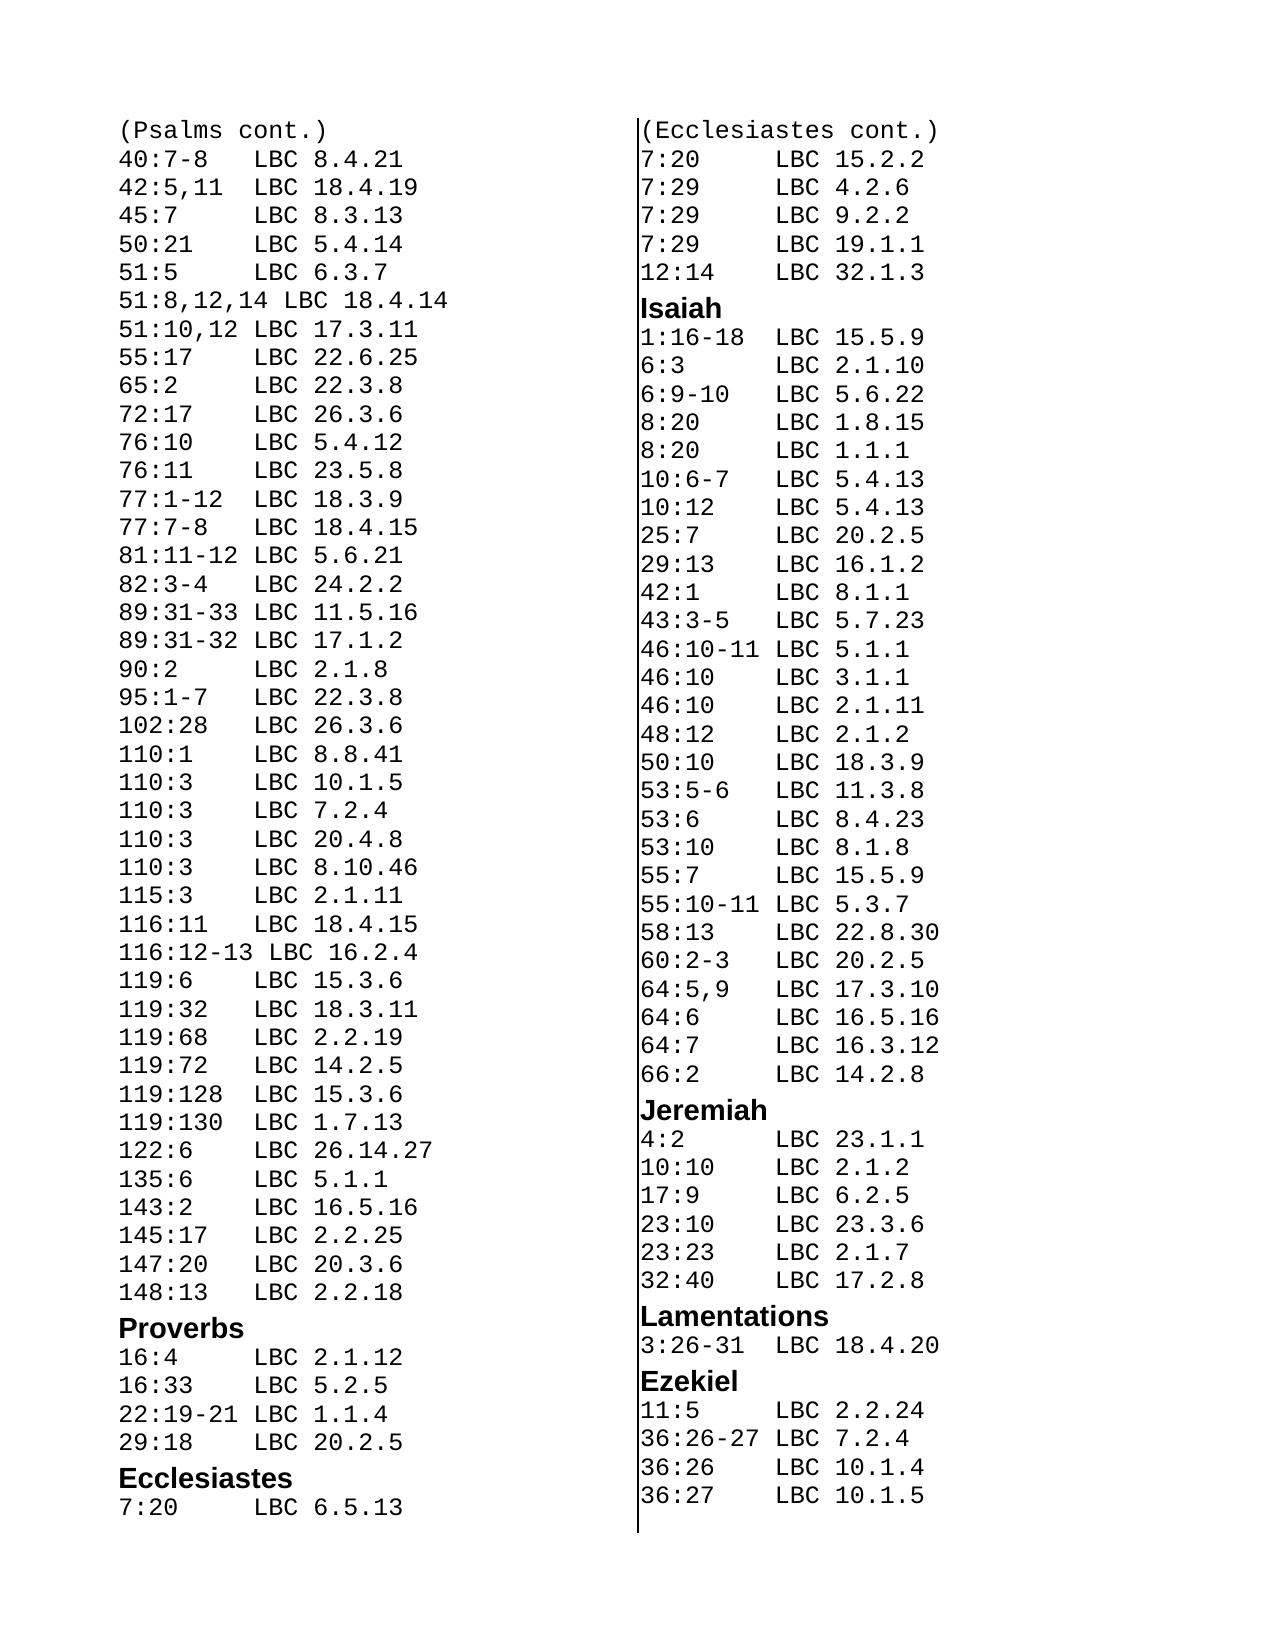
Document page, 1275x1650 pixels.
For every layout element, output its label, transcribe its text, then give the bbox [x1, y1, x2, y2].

text (Ecclesiastes cont.) [640, 118, 1157, 146]
text 66:2 LBC 14.2.8 [640, 1061, 1157, 1090]
text 7:20 LBC 6.5.13 [118, 1494, 635, 1523]
text 102:28 LBC 26.3.6 [118, 713, 635, 741]
text 43:3-5 LBC 5.7.23 [640, 608, 1157, 636]
text 6:9-10 LBC 5.6.22 [640, 381, 1157, 410]
text 95:1-7 LBC 22.3.8 [118, 685, 635, 713]
text 53:10 LBC 8.1.8 [640, 835, 1157, 863]
text 16:4 LBC 2.1.12 [118, 1345, 635, 1373]
text 17:9 LBC 6.2.5 [640, 1183, 1157, 1211]
text 51:8,12,14 LBC 18.4.14 [118, 288, 635, 316]
text 11:5 LBC 2.2.24 [640, 1398, 1157, 1426]
text 72:17 LBC 26.3.6 [118, 401, 635, 430]
text 64:6 LBC 16.5.16 [640, 1005, 1157, 1033]
text 4:2 LBC 23.1.1 [640, 1126, 1157, 1154]
text 76:10 LBC 5.4.12 [118, 430, 635, 458]
text 89:31-32 LBC 17.1.2 [118, 628, 635, 656]
text 7:29 LBC 9.2.2 [640, 203, 1157, 231]
text 110:3 LBC 10.1.5 [118, 770, 635, 798]
subtitle Proverbs [118, 1311, 635, 1345]
text 12:14 LBC 32.1.3 [640, 260, 1157, 288]
text 116:12-13 LBC 16.2.4 [118, 940, 635, 968]
text 115:3 LBC 2.1.11 [118, 883, 635, 911]
text 10:12 LBC 5.4.13 [640, 495, 1157, 523]
text 110:3 LBC 7.2.4 [118, 798, 635, 826]
text 143:2 LBC 16.5.16 [118, 1195, 635, 1223]
text 1:16-18 LBC 15.5.9 [640, 325, 1157, 353]
text 58:13 LBC 22.8.30 [640, 920, 1157, 948]
text 36:26-27 LBC 7.2.4 [640, 1426, 1157, 1454]
subtitle Jeremiah [640, 1093, 1157, 1126]
text 23:10 LBC 23.3.6 [640, 1211, 1157, 1239]
text 7:29 LBC 19.1.1 [640, 231, 1157, 260]
subtitle Lamentations [640, 1299, 1157, 1333]
text 119:6 LBC 15.3.6 [118, 968, 635, 996]
text 77:1-12 LBC 18.3.9 [118, 486, 635, 515]
text 119:72 LBC 14.2.5 [118, 1053, 635, 1081]
text 119:130 LBC 1.7.13 [118, 1110, 635, 1138]
text 29:18 LBC 20.2.5 [118, 1430, 635, 1458]
text 64:5,9 LBC 17.3.10 [640, 976, 1157, 1005]
subtitle Isaiah [640, 291, 1157, 325]
text 122:6 LBC 26.14.27 [118, 1138, 635, 1166]
text 147:20 LBC 20.3.6 [118, 1251, 635, 1280]
text 36:27 LBC 10.1.5 [640, 1483, 1157, 1511]
text 46:10 LBC 2.1.11 [640, 693, 1157, 721]
text 119:128 LBC 15.3.6 [118, 1081, 635, 1110]
text 3:26-31 LBC 18.4.20 [640, 1333, 1157, 1361]
text 76:11 LBC 23.5.8 [118, 458, 635, 486]
text 22:19-21 LBC 1.1.4 [118, 1401, 635, 1430]
text 42:5,11 LBC 18.4.19 [118, 175, 635, 203]
text 50:21 LBC 5.4.14 [118, 231, 635, 260]
text 148:13 LBC 2.2.18 [118, 1280, 635, 1308]
text 82:3-4 LBC 24.2.2 [118, 571, 635, 600]
text 110:3 LBC 20.4.8 [118, 826, 635, 855]
text 55:17 LBC 22.6.25 [118, 345, 635, 373]
text 50:10 LBC 18.3.9 [640, 750, 1157, 778]
text 48:12 LBC 2.1.2 [640, 721, 1157, 750]
text 7:29 LBC 4.2.6 [640, 175, 1157, 203]
text 16:33 LBC 5.2.5 [118, 1373, 635, 1401]
text 6:3 LBC 2.1.10 [640, 353, 1157, 381]
text 119:68 LBC 2.2.19 [118, 1025, 635, 1053]
text 46:10-11 LBC 5.1.1 [640, 636, 1157, 665]
text 8:20 LBC 1.8.15 [640, 410, 1157, 438]
text 65:2 LBC 22.3.8 [118, 373, 635, 401]
text 46:10 LBC 3.1.1 [640, 665, 1157, 693]
text 119:32 LBC 18.3.11 [118, 996, 635, 1025]
text 145:17 LBC 2.2.25 [118, 1223, 635, 1251]
text 29:13 LBC 16.1.2 [640, 551, 1157, 580]
text 53:5-6 LBC 11.3.8 [640, 778, 1157, 806]
text 110:3 LBC 8.10.46 [118, 855, 635, 883]
text 55:7 LBC 15.5.9 [640, 863, 1157, 891]
text 51:5 LBC 6.3.7 [118, 260, 635, 288]
text 10:10 LBC 2.1.2 [640, 1154, 1157, 1183]
text 32:40 LBC 17.2.8 [640, 1268, 1157, 1296]
text 81:11-12 LBC 5.6.21 [118, 543, 635, 571]
text 89:31-33 LBC 11.5.16 [118, 600, 635, 628]
text (Psalms cont.) [118, 118, 635, 146]
text 53:6 LBC 8.4.23 [640, 806, 1157, 835]
text 23:23 LBC 2.1.7 [640, 1239, 1157, 1268]
text 42:1 LBC 8.1.1 [640, 580, 1157, 608]
text 25:7 LBC 20.2.5 [640, 523, 1157, 551]
text 60:2-3 LBC 20.2.5 [640, 948, 1157, 976]
text 55:10-11 LBC 5.3.7 [640, 891, 1157, 920]
text 10:6-7 LBC 5.4.13 [640, 466, 1157, 495]
text 40:7-8 LBC 8.4.21 [118, 146, 635, 175]
subtitle Ezekiel [640, 1364, 1157, 1398]
text 36:26 LBC 10.1.4 [640, 1454, 1157, 1483]
text 116:11 LBC 18.4.15 [118, 911, 635, 940]
text 51:10,12 LBC 17.3.11 [118, 316, 635, 345]
text 77:7-8 LBC 18.4.15 [118, 515, 635, 543]
text 8:20 LBC 1.1.1 [640, 438, 1157, 466]
text 110:1 LBC 8.8.41 [118, 741, 635, 770]
text 90:2 LBC 2.1.8 [118, 656, 635, 685]
text 7:20 LBC 15.2.2 [640, 146, 1157, 175]
subtitle Ecclesiastes [118, 1461, 635, 1494]
text 135:6 LBC 5.1.1 [118, 1166, 635, 1195]
text 45:7 LBC 8.3.13 [118, 203, 635, 231]
text 64:7 LBC 16.3.12 [640, 1033, 1157, 1061]
